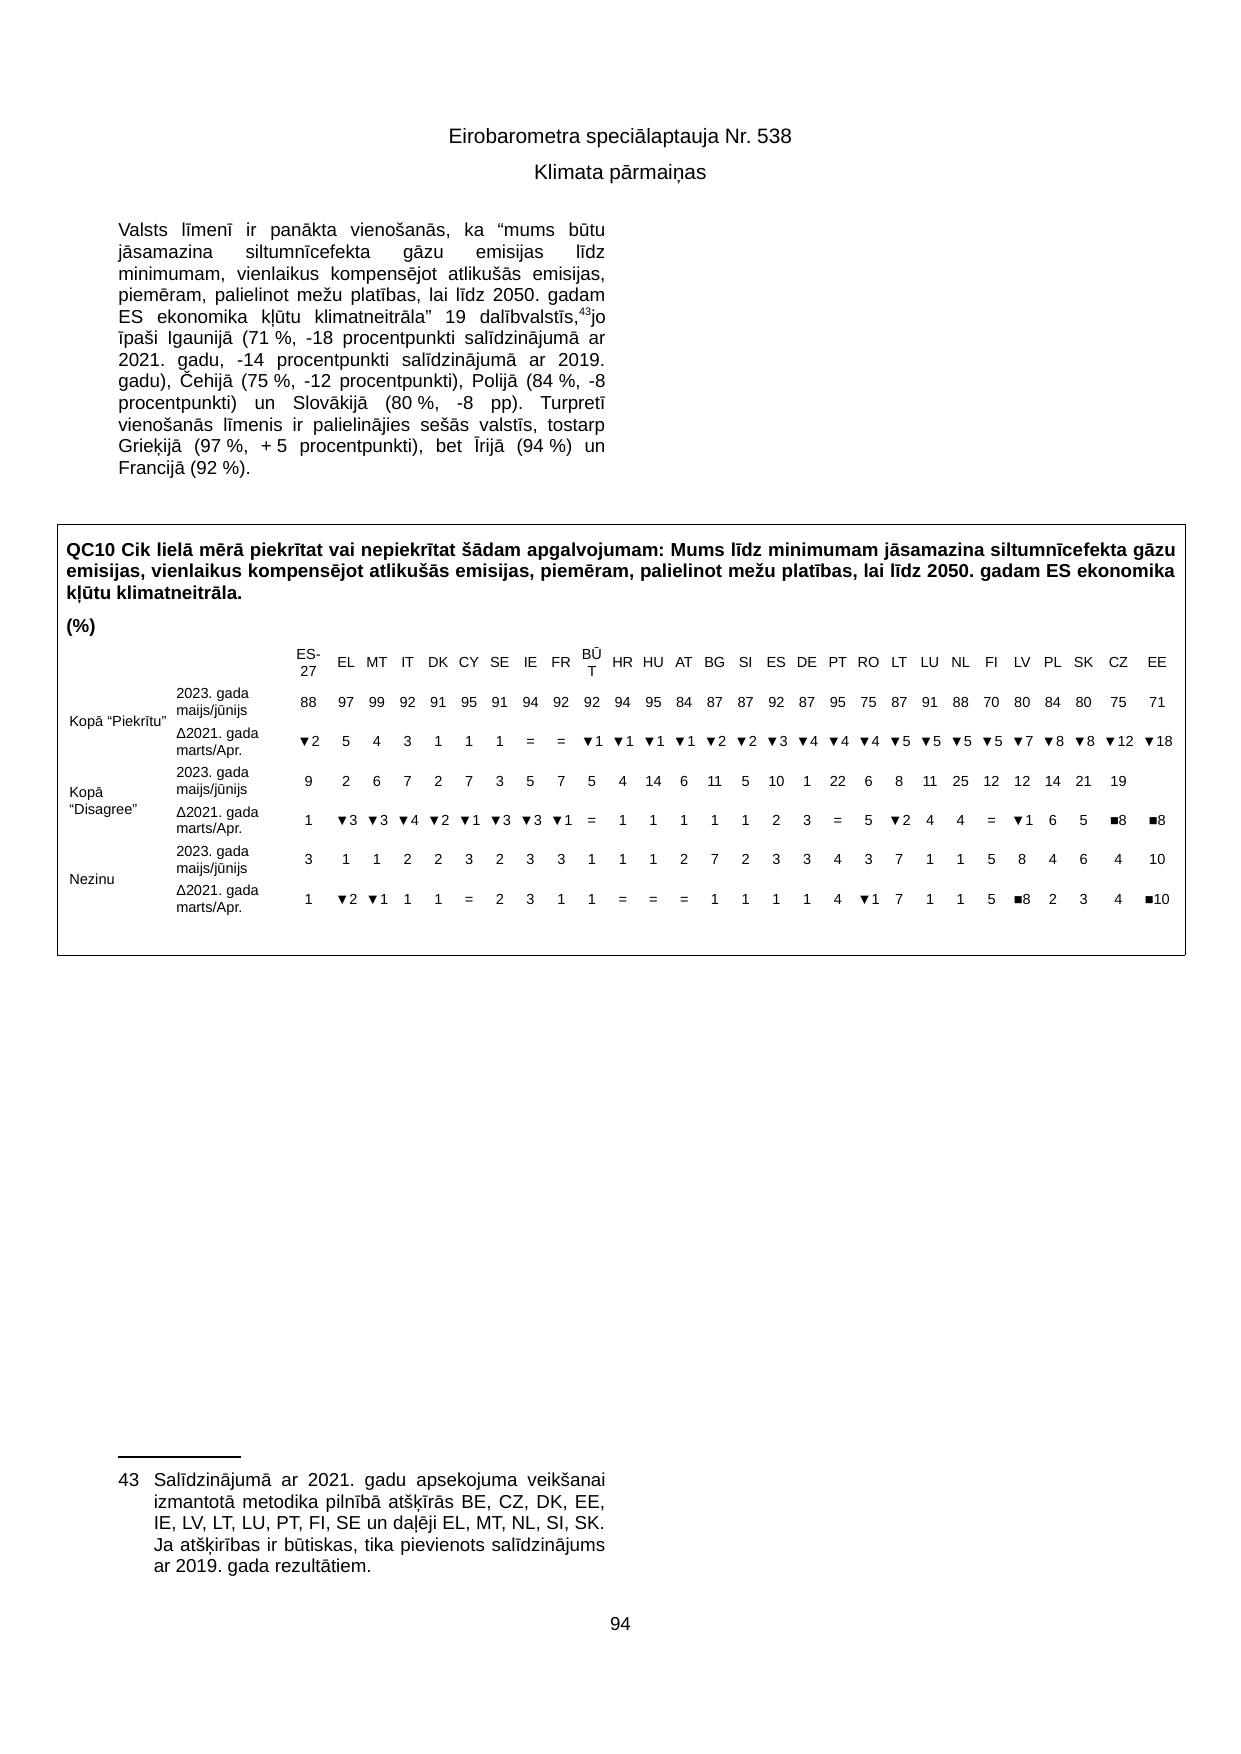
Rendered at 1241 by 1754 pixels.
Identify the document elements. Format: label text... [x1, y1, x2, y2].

table_cell 4 [1099, 879, 1138, 918]
table_cell 7 [392, 761, 423, 800]
table_cell 11 [914, 761, 945, 800]
table_header BG [699, 643, 730, 682]
table_cell ▼1 [853, 879, 884, 918]
table_cell ▼2 [699, 722, 730, 761]
table_cell 1 [699, 879, 730, 918]
table_cell 1 [914, 879, 945, 918]
table_cell ▼2 [286, 722, 331, 761]
table_cell 5 [976, 840, 1007, 879]
table_cell ■8 [1007, 879, 1037, 918]
table_header SE [484, 643, 515, 682]
table_cell 4 [361, 722, 392, 761]
table_cell [1138, 761, 1176, 800]
table_cell 92 [761, 682, 791, 722]
table_cell ▼8 [1068, 722, 1099, 761]
table_cell 1 [286, 800, 331, 840]
table_cell 3 [454, 840, 484, 879]
table_header FI [976, 643, 1007, 682]
table_cell 84 [669, 682, 699, 722]
table_cell 1 [361, 840, 392, 879]
table_cell Δ2021. gada marts/Apr. [173, 800, 286, 840]
table_cell = [669, 879, 699, 918]
table_cell ▼3 [515, 800, 546, 840]
table_cell 1 [699, 800, 730, 840]
table_cell 2023. gada maijs/jūnijs [173, 761, 286, 800]
table_cell = [576, 800, 607, 840]
table_header DE [791, 643, 822, 682]
table_cell Kopā “Piekrītu” [66, 682, 173, 761]
table_cell ■10 [1138, 879, 1176, 918]
table_header [66, 643, 173, 682]
table_cell 4 [1099, 840, 1138, 879]
table_cell 1 [638, 800, 668, 840]
table_cell 10 [761, 761, 791, 800]
table_cell ▼1 [1007, 800, 1037, 840]
table_cell 6 [1037, 800, 1068, 840]
table_cell 2 [423, 840, 453, 879]
table_cell 1 [791, 761, 822, 800]
table_cell 1 [454, 722, 484, 761]
table_cell 2023. gada maijs/jūnijs [173, 840, 286, 879]
table_cell ▼1 [546, 800, 576, 840]
table_header LU [914, 643, 945, 682]
table_header FR [546, 643, 576, 682]
table_cell 2 [730, 840, 761, 879]
table_cell 92 [546, 682, 576, 722]
table_cell = [822, 800, 853, 840]
table_cell 7 [884, 879, 914, 918]
table_cell 1 [945, 879, 976, 918]
table_cell 2 [484, 840, 515, 879]
table_cell 6 [669, 761, 699, 800]
table_cell ■8 [1138, 800, 1176, 840]
table_cell 1 [669, 800, 699, 840]
table_cell 1 [576, 840, 607, 879]
table_cell ▼1 [669, 722, 699, 761]
table_header CZ [1099, 643, 1138, 682]
table_header LV [1007, 643, 1037, 682]
table_cell 12 [1007, 761, 1037, 800]
table_cell 87 [730, 682, 761, 722]
table_cell 99 [361, 682, 392, 722]
table_header AT [669, 643, 699, 682]
table_cell 71 [1138, 682, 1176, 722]
table_cell Nezinu [66, 840, 173, 918]
table_cell 21 [1068, 761, 1099, 800]
table_cell 1 [730, 800, 761, 840]
table_cell 1 [730, 879, 761, 918]
table_cell 3 [484, 761, 515, 800]
table_cell 91 [484, 682, 515, 722]
table_cell 3 [392, 722, 423, 761]
table_cell ▼2 [884, 800, 914, 840]
table_cell 3 [546, 840, 576, 879]
table_cell 87 [699, 682, 730, 722]
table_cell 95 [454, 682, 484, 722]
table_cell 12 [976, 761, 1007, 800]
table_cell 1 [576, 879, 607, 918]
table_cell 91 [423, 682, 453, 722]
table_cell ▼3 [484, 800, 515, 840]
table_cell ▼8 [1037, 722, 1068, 761]
table_cell ▼3 [761, 722, 791, 761]
table_cell 5 [1068, 800, 1099, 840]
table_cell ▼12 [1099, 722, 1138, 761]
table_cell 3 [761, 840, 791, 879]
table_cell 9 [286, 761, 331, 800]
text (%) [66, 615, 1176, 637]
table_cell 1 [791, 879, 822, 918]
table_cell 19 [1099, 761, 1138, 800]
table_header HR [607, 643, 638, 682]
table_header SI [730, 643, 761, 682]
table_cell ▼2 [331, 879, 361, 918]
table_cell 75 [1099, 682, 1138, 722]
table_cell ▼5 [884, 722, 914, 761]
table_cell 92 [576, 682, 607, 722]
table_cell 75 [853, 682, 884, 722]
table_cell 5 [515, 761, 546, 800]
table_cell 1 [484, 722, 515, 761]
table_cell 2 [1037, 879, 1068, 918]
table_cell 4 [822, 840, 853, 879]
table_header EL [331, 643, 361, 682]
table_cell ▼1 [638, 722, 668, 761]
table_cell 8 [1007, 840, 1037, 879]
table_cell ▼1 [361, 879, 392, 918]
table_cell 14 [1037, 761, 1068, 800]
table_cell ▼18 [1138, 722, 1176, 761]
table_cell 6 [1068, 840, 1099, 879]
table_cell ▼1 [454, 800, 484, 840]
table_cell Kopā “Disagree” [66, 761, 173, 840]
table_cell ▼4 [853, 722, 884, 761]
table_header PL [1037, 643, 1068, 682]
text Valsts līmenī ir panākta vienošanās, ka “mums būtu jāsamazina siltumnīcefekta gāzu emisijas līdz minimumam, vienlaikus kompensējot atlikušās emisijas, piemēram, palielinot mežu platības, lai līdz 2050. gadam ES ekonomika kļūtu klimatneitrāla” 19 dalībvalstīs,jo īpaši Igaunijā (71 %, -18 procentpunkti salīdzinājumā ar 2021. gadu, -14 procentpunkti salīdzinājumā ar 2019. gadu), Čehijā (75 %, -12 procentpunkti), Polijā (84 %, -8 procentpunkti) un Slovākijā (80 %, -8 pp). Turpretī vienošanās līmenis ir palielinājies sešās valstīs, tostarp Grieķijā (97 %, + 5 procentpunkti), bet Īrijā (94 %) un Francijā (92 %). [118, 219, 605, 478]
table_header MT [361, 643, 392, 682]
table_cell ▼5 [976, 722, 1007, 761]
table_cell 5 [331, 722, 361, 761]
table_cell ■8 [1099, 800, 1138, 840]
table_cell 1 [286, 879, 331, 918]
table_cell ▼5 [914, 722, 945, 761]
table_header LT [884, 643, 914, 682]
table_cell 2 [392, 840, 423, 879]
table_cell 22 [822, 761, 853, 800]
table_cell 5 [576, 761, 607, 800]
table_cell 1 [392, 879, 423, 918]
table_cell 80 [1068, 682, 1099, 722]
table_cell 94 [515, 682, 546, 722]
table_header [173, 643, 286, 682]
table_header IE [515, 643, 546, 682]
table_cell 14 [638, 761, 668, 800]
table_cell 2 [423, 761, 453, 800]
table_cell 3 [791, 840, 822, 879]
table_cell = [454, 879, 484, 918]
table_cell ▼2 [423, 800, 453, 840]
table_cell 1 [914, 840, 945, 879]
table_cell 1 [945, 840, 976, 879]
table_cell 95 [822, 682, 853, 722]
table_cell 7 [454, 761, 484, 800]
text Salīdzinājumā ar 2021. gadu apsekojuma veikšanai izmantotā metodika pilnībā atšķīrās BE, CZ, DK, EE, IE, LV, LT, LU, PT, FI, SE un daļēji EL, MT, NL, SI, SK. Ja atšķirības ir būtiskas, tika pievienots salīdzinājums ar 2019. gada rezultātiem. [118, 1469, 605, 1577]
table_cell 1 [761, 879, 791, 918]
table_cell 4 [945, 800, 976, 840]
table_header BŪT [576, 643, 607, 682]
table_cell 3 [515, 840, 546, 879]
table_cell 3 [853, 840, 884, 879]
table_cell 4 [822, 879, 853, 918]
table_cell = [607, 879, 638, 918]
text QC10 Cik lielā mērā piekrītat vai nepiekrītat šādam apgalvojumam: Mums līdz minimumam jāsamazina siltumnīcefekta gāzu emisijas, vienlaikus kompensējot atlikušās emisijas, piemēram, palielinot mežu platības, lai līdz 2050. gadam ES ekonomika kļūtu klimatneitrāla. [66, 539, 1176, 603]
table_cell 3 [1068, 879, 1099, 918]
table_cell 2 [669, 840, 699, 879]
table_cell 4 [1037, 840, 1068, 879]
table_cell 97 [331, 682, 361, 722]
table_cell ▼5 [945, 722, 976, 761]
table_cell 6 [361, 761, 392, 800]
table_cell 88 [286, 682, 331, 722]
table_header ES [761, 643, 791, 682]
table_cell 11 [699, 761, 730, 800]
table_cell 3 [286, 840, 331, 879]
table_cell 87 [884, 682, 914, 722]
table_cell 2 [331, 761, 361, 800]
table_cell 4 [914, 800, 945, 840]
table_cell ▼4 [822, 722, 853, 761]
table_cell ▼3 [331, 800, 361, 840]
table_cell 1 [546, 879, 576, 918]
table_cell 5 [730, 761, 761, 800]
table_header HU [638, 643, 668, 682]
table_cell 92 [392, 682, 423, 722]
table_cell 10 [1138, 840, 1176, 879]
table_header NL [945, 643, 976, 682]
table_cell Δ2021. gada marts/Apr. [173, 722, 286, 761]
table_cell 5 [853, 800, 884, 840]
table_header PT [822, 643, 853, 682]
table_cell 1 [423, 879, 453, 918]
table_cell = [638, 879, 668, 918]
table_cell ▼7 [1007, 722, 1037, 761]
table_cell 1 [331, 840, 361, 879]
table_header ES-27 [286, 643, 331, 682]
table_header RO [853, 643, 884, 682]
table_cell 88 [945, 682, 976, 722]
table_cell 3 [791, 800, 822, 840]
table_cell 91 [914, 682, 945, 722]
table_cell Δ2021. gada marts/Apr. [173, 879, 286, 918]
table_cell 95 [638, 682, 668, 722]
table_header DK [423, 643, 453, 682]
table_cell 6 [853, 761, 884, 800]
table_cell 25 [945, 761, 976, 800]
table_cell ▼4 [791, 722, 822, 761]
table_cell 70 [976, 682, 1007, 722]
table_cell 1 [638, 840, 668, 879]
table_cell 1 [607, 840, 638, 879]
table_cell ▼3 [361, 800, 392, 840]
table_cell 1 [607, 800, 638, 840]
table_cell 3 [515, 879, 546, 918]
table_cell 87 [791, 682, 822, 722]
table_cell 1 [423, 722, 453, 761]
table_cell 84 [1037, 682, 1068, 722]
table_cell 2 [761, 800, 791, 840]
table_cell = [546, 722, 576, 761]
table_header SK [1068, 643, 1099, 682]
table_header IT [392, 643, 423, 682]
table_cell 4 [607, 761, 638, 800]
table_cell 7 [884, 840, 914, 879]
table_cell 7 [699, 840, 730, 879]
table_header EE [1138, 643, 1176, 682]
table_header CY [454, 643, 484, 682]
table_cell ▼4 [392, 800, 423, 840]
table_cell ▼1 [607, 722, 638, 761]
table_cell 7 [546, 761, 576, 800]
table_cell 5 [976, 879, 1007, 918]
table_cell 94 [607, 682, 638, 722]
table_cell ▼2 [730, 722, 761, 761]
table_cell 2 [484, 879, 515, 918]
table_cell 8 [884, 761, 914, 800]
table_cell = [515, 722, 546, 761]
table_cell = [976, 800, 1007, 840]
table_cell 2023. gada maijs/jūnijs [173, 682, 286, 722]
table_cell ▼1 [576, 722, 607, 761]
table_cell 80 [1007, 682, 1037, 722]
